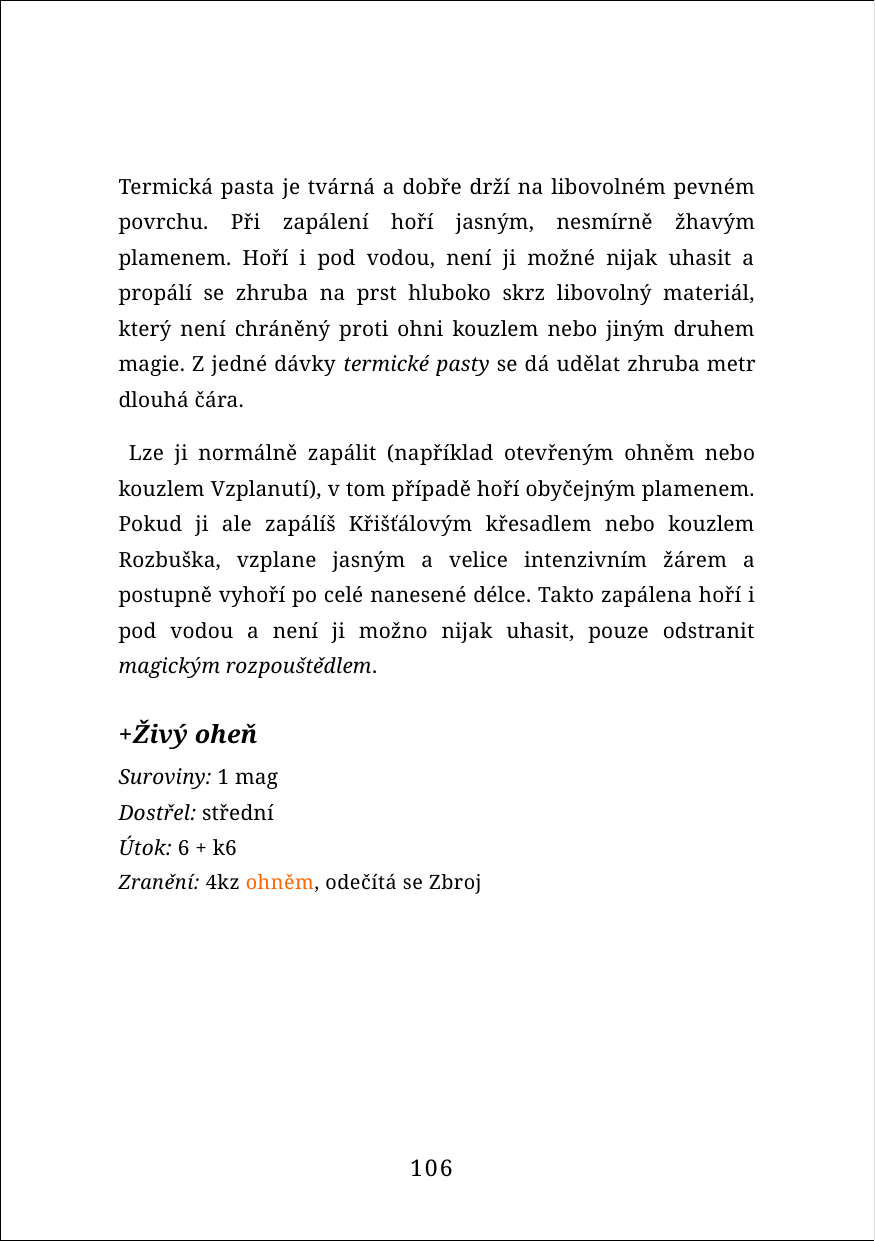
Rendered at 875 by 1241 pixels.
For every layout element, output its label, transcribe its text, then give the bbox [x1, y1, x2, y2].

text Termická pasta je tvárná a dobře drží na libovolném pevném povrchu. Při zapálení hoří jasným, nesmírně žhavým plamenem. Hoří i pod vodou, není ji možné nijak uhasit a propálí se zhruba na prst hluboko skrz libovolný materiál, který není chráněný proti ohni kouzlem nebo jiným druhem magie. Z jedné dávky termické pasty se dá udělat zhruba metr dlouhá čára. [118, 172, 756, 413]
subtitle +Živý oheň [118, 716, 756, 750]
text Lze ji normálně zapálit (například otevřeným ohněm nebo kouzlem Vzplanutí), v tom případě hoří obyčejným plamenem. Pokud ji ale zapálíš Křišťálovým křesadlem nebo kouzlem Rozbuška, vzplane jasným a velice intenzivním žárem a postupně vyhoří po celé nanesené délce. Takto zapálena hoří i pod vodou a není ji možno nijak uhasit, pouze odstranit magickým rozpouštědlem. [118, 438, 756, 680]
text Suroviny: 1 mag Dostřel: střední Útok: 6 + k6 Zranění: 4kz ohněm, odečítá se Zbroj [118, 762, 756, 895]
